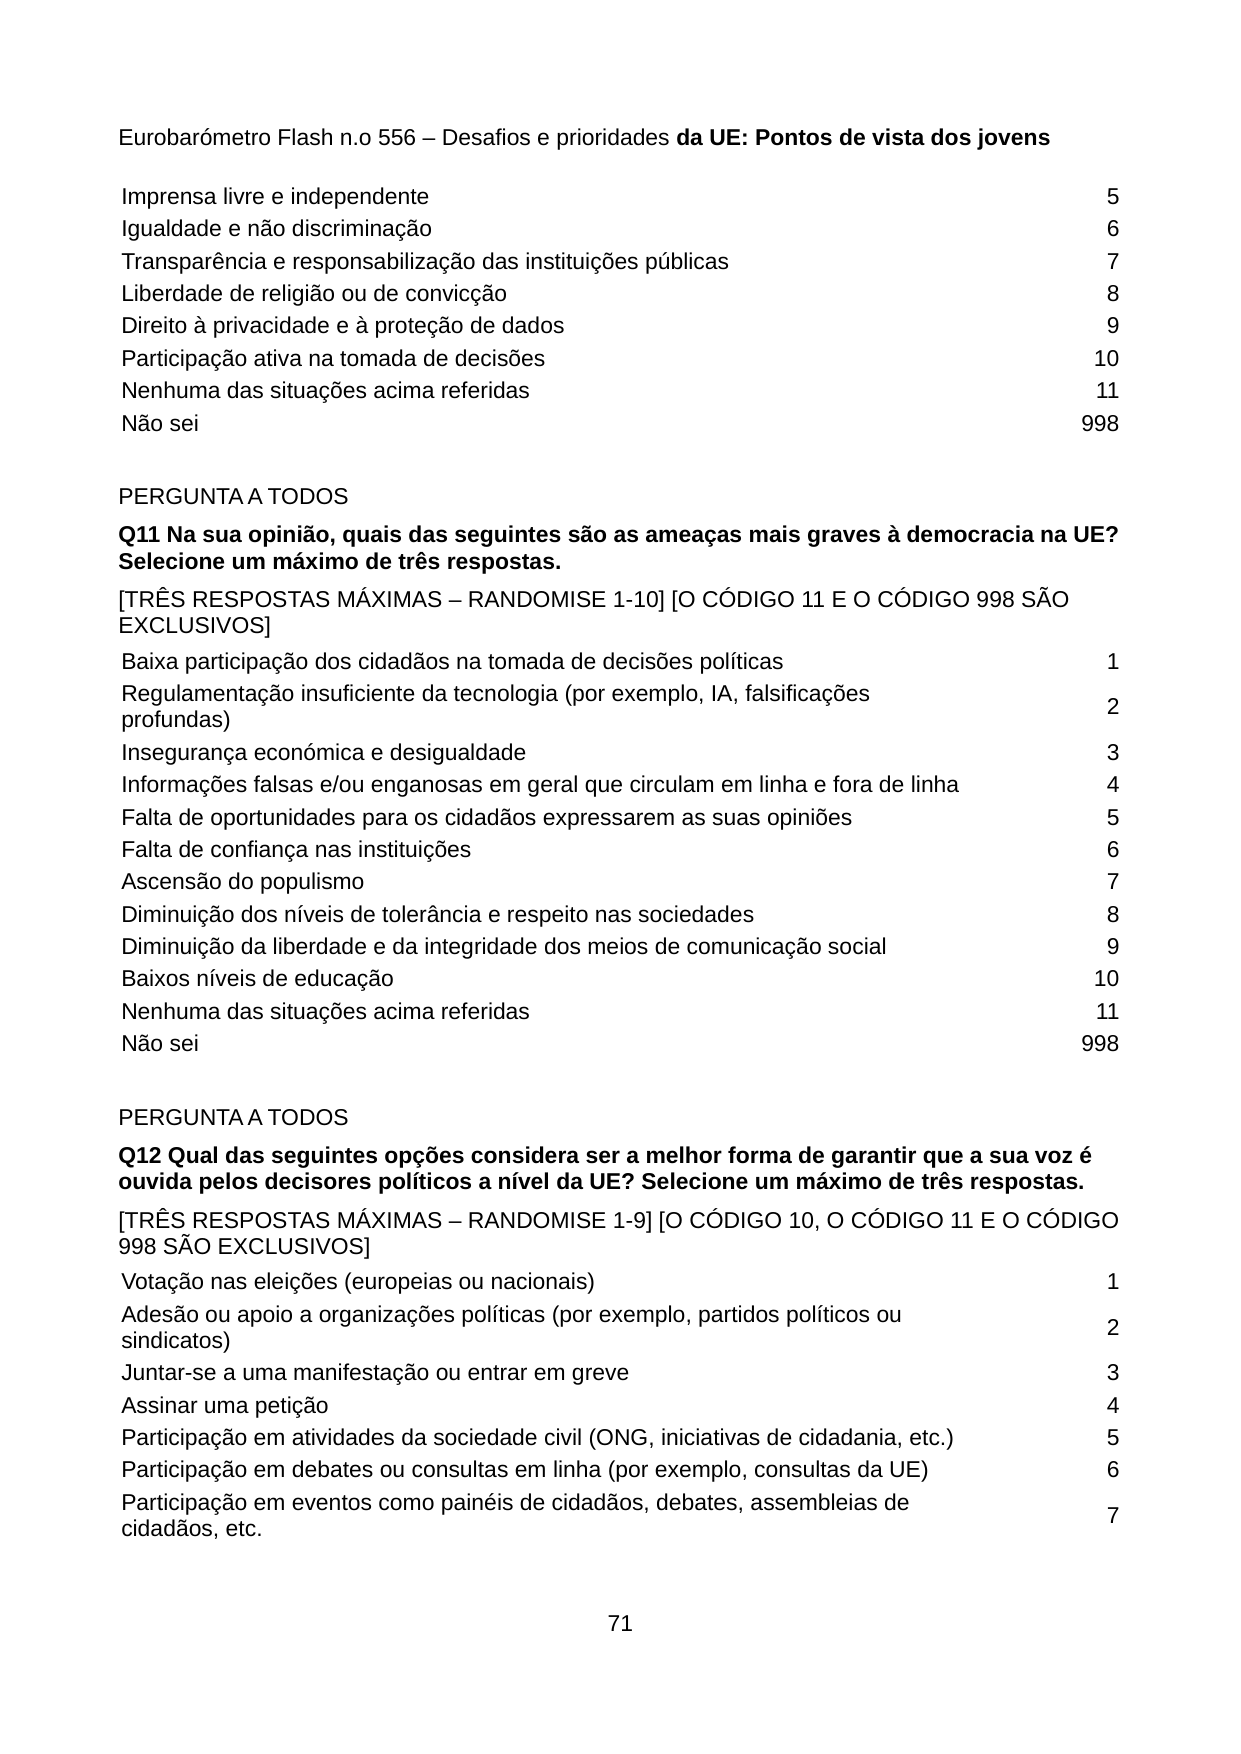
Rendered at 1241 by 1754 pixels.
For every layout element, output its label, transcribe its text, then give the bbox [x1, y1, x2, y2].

table_cell 7 [986, 1486, 1122, 1544]
table_cell Regulamentação insuficiente da tecnologia (por exemplo, IA, falsificações profundas) [118, 677, 986, 736]
table_cell 11 [986, 995, 1122, 1027]
table_header Votação nas eleições (europeias ou nacionais) [118, 1265, 986, 1298]
table_cell Participação em debates ou consultas em linha (por exemplo, consultas da UE) [118, 1453, 986, 1486]
table_cell Baixos níveis de educação [118, 963, 986, 995]
table_cell 9 [986, 930, 1122, 962]
table_cell 6 [986, 1453, 1122, 1486]
table_cell Não sei [118, 407, 986, 439]
table_cell Transparência e responsabilização das instituições públicas [118, 245, 986, 277]
table_cell Juntar-se a uma manifestação ou entrar em greve [118, 1356, 986, 1388]
table_header 1 [986, 645, 1122, 677]
text Q11 Na sua opinião, quais das seguintes são as ameaças mais graves à democracia na UE? Selecione um máximo de três respostas. [118, 521, 1122, 574]
table_header Baixa participação dos cidadãos na tomada de decisões políticas [118, 645, 986, 677]
table_cell 2 [986, 1298, 1122, 1356]
text PERGUNTA A TODOS [118, 1104, 1122, 1130]
table_cell Diminuição dos níveis de tolerância e respeito nas sociedades [118, 898, 986, 930]
table_cell Liberdade de religião ou de convicção [118, 277, 986, 309]
table_cell 6 [986, 212, 1122, 245]
table_cell 3 [986, 736, 1122, 768]
text [TRÊS RESPOSTAS MÁXIMAS – RANDOMISE 1-10] [O CÓDIGO 11 E O CÓDIGO 998 SÃO EXCLUSIVOS] [118, 586, 1122, 639]
table_cell 3 [986, 1356, 1122, 1388]
text [TRÊS RESPOSTAS MÁXIMAS – RANDOMISE 1-9] [O CÓDIGO 10, O CÓDIGO 11 E O CÓDIGO 998 SÃO EXCLUSIVOS] [118, 1207, 1122, 1259]
table_cell Nenhuma das situações acima referidas [118, 374, 986, 407]
table_cell Adesão ou apoio a organizações políticas (por exemplo, partidos políticos ou sindicatos) [118, 1298, 986, 1356]
table_cell Falta de oportunidades para os cidadãos expressarem as suas opiniões [118, 800, 986, 833]
table_cell Diminuição da liberdade e da integridade dos meios de comunicação social [118, 930, 986, 962]
table_cell Participação ativa na tomada de decisões [118, 342, 986, 374]
table_cell 5 [986, 180, 1122, 212]
table_cell Igualdade e não discriminação [118, 212, 986, 245]
table_cell Imprensa livre e independente [118, 180, 986, 212]
table_cell 10 [986, 963, 1122, 995]
text PERGUNTA A TODOS [118, 483, 1122, 509]
table_cell Informações falsas e/ou enganosas em geral que circulam em linha e fora de linha [118, 768, 986, 800]
table_cell 998 [986, 1027, 1122, 1059]
table_cell 998 [986, 407, 1122, 439]
table_cell 4 [986, 1389, 1122, 1421]
table_cell 5 [986, 1421, 1122, 1453]
table_cell Participação em atividades da sociedade civil (ONG, iniciativas de cidadania, etc.) [118, 1421, 986, 1453]
table_cell Falta de confiança nas instituições [118, 833, 986, 865]
table_cell 2 [986, 677, 1122, 736]
table_header 1 [986, 1265, 1122, 1298]
table_cell 7 [986, 245, 1122, 277]
table_cell Insegurança económica e desigualdade [118, 736, 986, 768]
table_cell Direito à privacidade e à proteção de dados [118, 310, 986, 342]
table_cell Assinar uma petição [118, 1389, 986, 1421]
table_cell 4 [986, 768, 1122, 800]
table_cell 8 [986, 277, 1122, 309]
table_cell 8 [986, 898, 1122, 930]
table_cell 11 [986, 374, 1122, 407]
table_cell Nenhuma das situações acima referidas [118, 995, 986, 1027]
table_cell 9 [986, 310, 1122, 342]
table_cell Participação em eventos como painéis de cidadãos, debates, assembleias de cidadãos, etc. [118, 1486, 986, 1544]
table_cell 10 [986, 342, 1122, 374]
table_cell 7 [986, 865, 1122, 898]
table_cell 6 [986, 833, 1122, 865]
text Q12 Qual das seguintes opções considera ser a melhor forma de garantir que a sua voz é ouvida pelos decisores políticos a nível da UE? Selecione um máximo de três respostas. [118, 1142, 1122, 1195]
table_cell 5 [986, 800, 1122, 833]
table_cell Ascensão do populismo [118, 865, 986, 898]
table_cell Não sei [118, 1027, 986, 1059]
